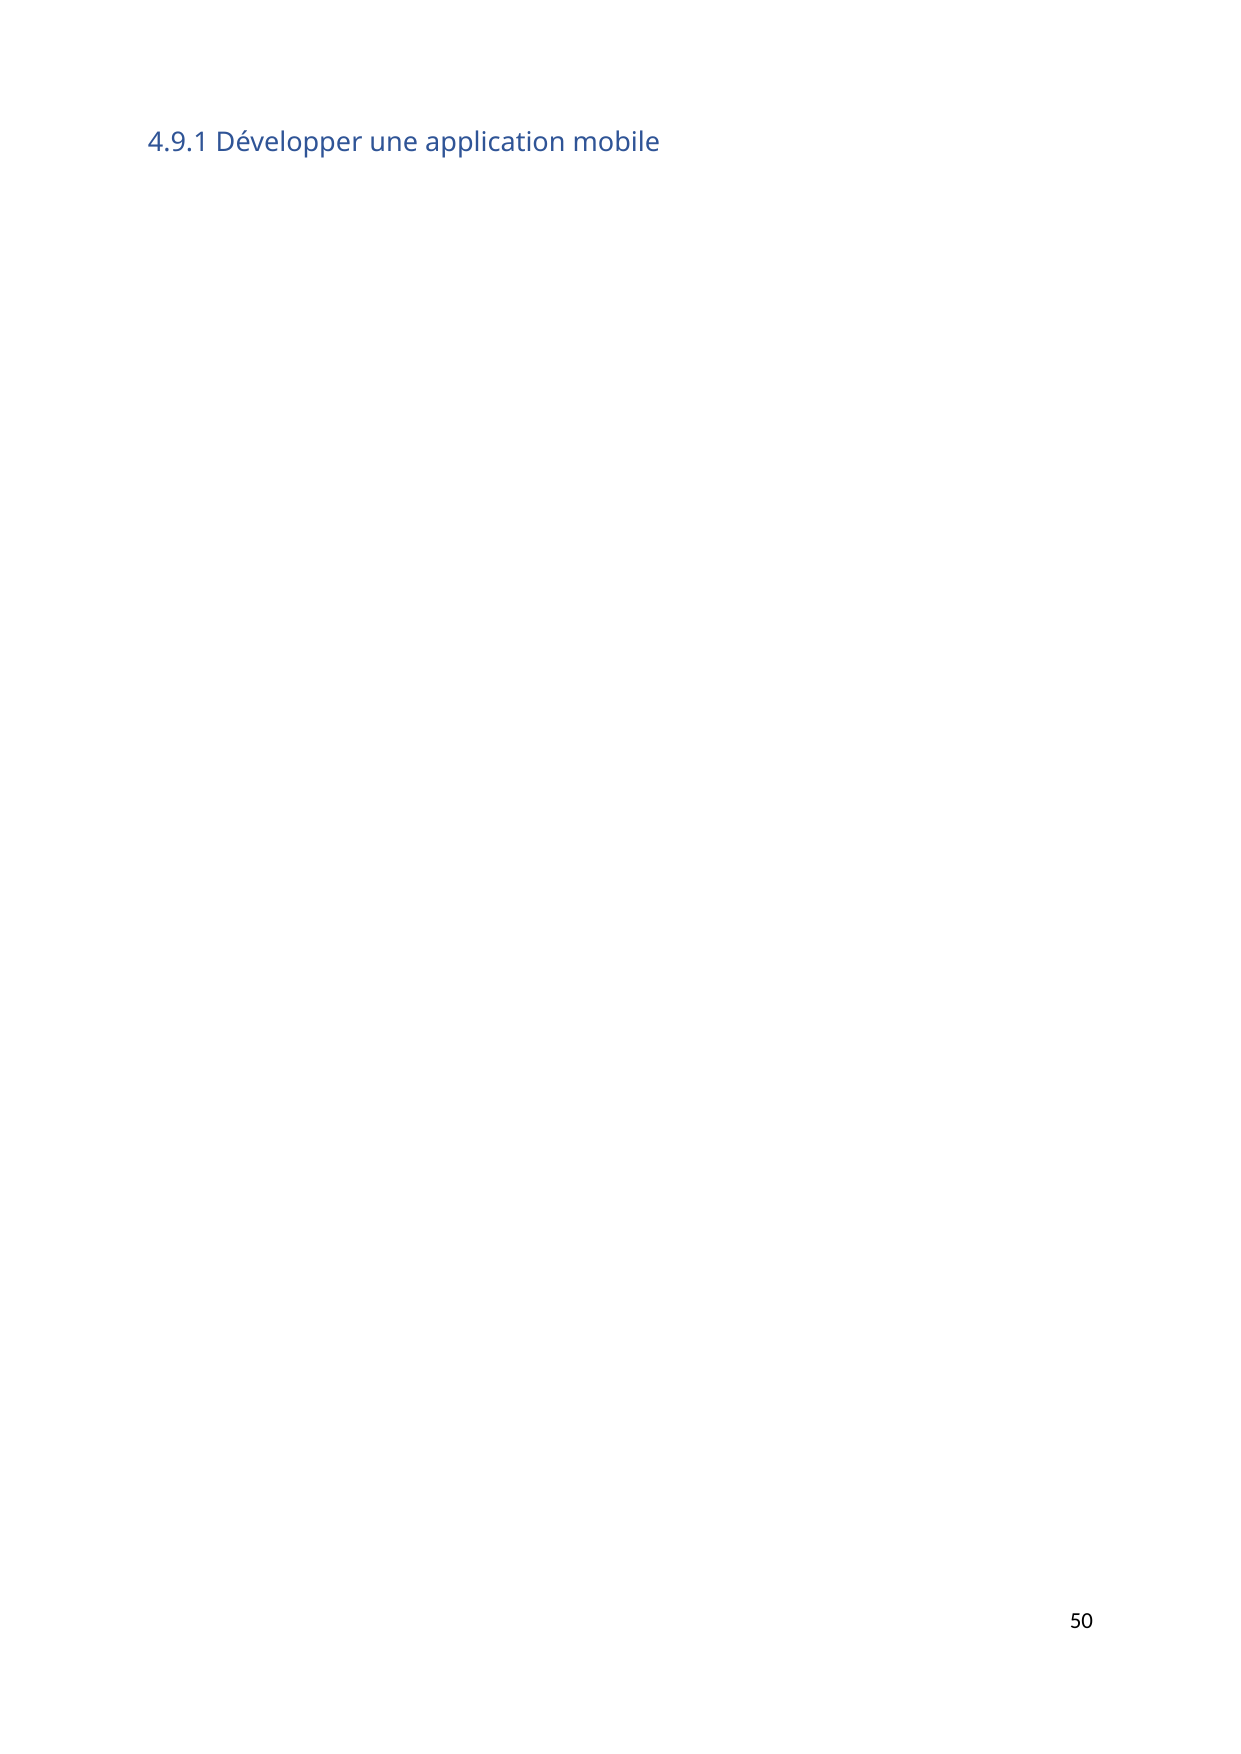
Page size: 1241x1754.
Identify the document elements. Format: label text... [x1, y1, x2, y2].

subtitle 4.9.1 Développer une application mobile [148, 123, 1093, 159]
